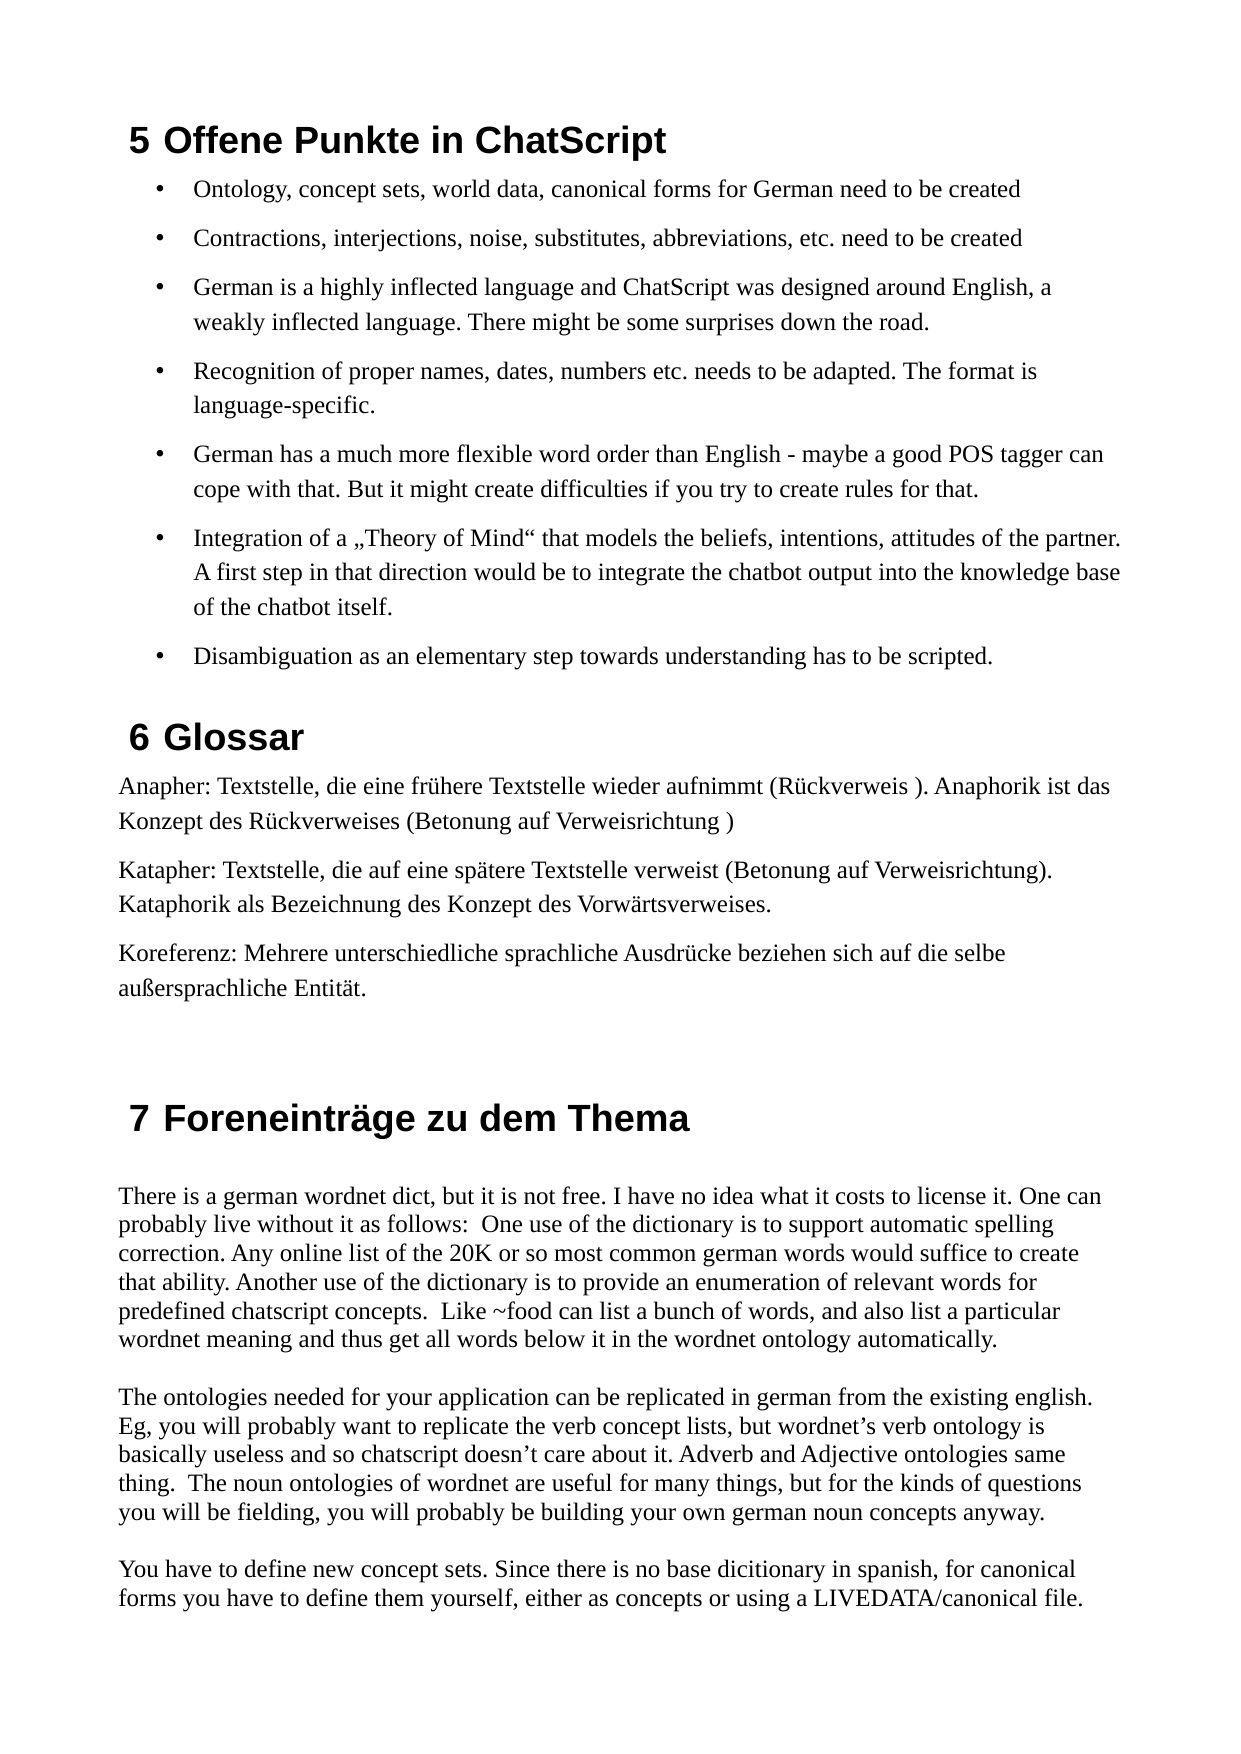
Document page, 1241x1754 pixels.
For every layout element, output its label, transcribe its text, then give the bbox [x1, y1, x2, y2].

list Ontology, concept sets, world data, canonical forms for German need to be created [156, 174, 1122, 203]
text Katapher: Textstelle, die auf eine spätere Textstelle verweist (Betonung auf Verweisrichtung). Kataphorik als Bezeichnung des Konzept des Vorwärtsverweises. [118, 855, 1122, 918]
text You have to define new concept sets. Since there is no base dicitionary in spanish, for canonical forms you have to define them yourself, either as concepts or using a LIVEDATA/canonical file. [118, 1554, 1122, 1612]
subtitle Offene Punkte in ChatScript [118, 118, 1122, 162]
text Koreferenz: Mehrere unterschiedliche sprachliche Ausdrücke beziehen sich auf die selbe außersprachliche Entität. [118, 938, 1122, 1002]
text The ontologies needed for your application can be replicated in german from the existing english. Eg, you will probably want to replicate the verb concept lists, but wordnet’s verb ontology is basically useless and so chatscript doesn’t care about it. Adverb and Adjective ontologies same thing. The noun ontologies of wordnet are useful for many things, but for the kinds of questions you will be fielding, you will probably be building your own german noun concepts anyway. [118, 1382, 1122, 1526]
list German is a highly inflected language and ChatScript was designed around English, a weakly inflected language. There might be some surprises down the road. [156, 272, 1122, 336]
list Contractions, interjections, noise, substitutes, abbreviations, etc. need to be created [156, 223, 1122, 252]
list Recognition of proper names, dates, numbers etc. needs to be adapted. The format is language-specific. [156, 356, 1122, 419]
text Anapher: Textstelle, die eine frühere Textstelle wieder aufnimmt (Rückverweis ). Anaphorik ist das Konzept des Rückverweises (Betonung auf Verweisrichtung ) [118, 771, 1122, 834]
subtitle Foreneinträge zu dem Thema [118, 1096, 1122, 1139]
subtitle Glossar [118, 715, 1122, 759]
list Integration of a „Theory of Mind“ that models the beliefs, intentions, attitudes of the partner. A first step in that direction would be to integrate the chatbot output into the knowledge base of the chatbot itself. [156, 523, 1122, 621]
text There is a german wordnet dict, but it is not free. I have no idea what it costs to license it. One can probably live without it as follows: One use of the dictionary is to support automatic spelling correction. Any online list of the 20K or so most common german words would suffice to create that ability. Another use of the dictionary is to provide an enumeration of relevant words for predefined chatscript concepts. Like ~food can list a bunch of words, and also list a particular wordnet meaning and thus get all words below it in the wordnet ontology automatically. [118, 1181, 1122, 1353]
list Disambiguation as an elementary step towards understanding has to be scripted. [156, 641, 1122, 670]
list German has a much more flexible word order than English - maybe a good POS tagger can cope with that. But it might create difficulties if you try to create rules for that. [156, 439, 1122, 503]
